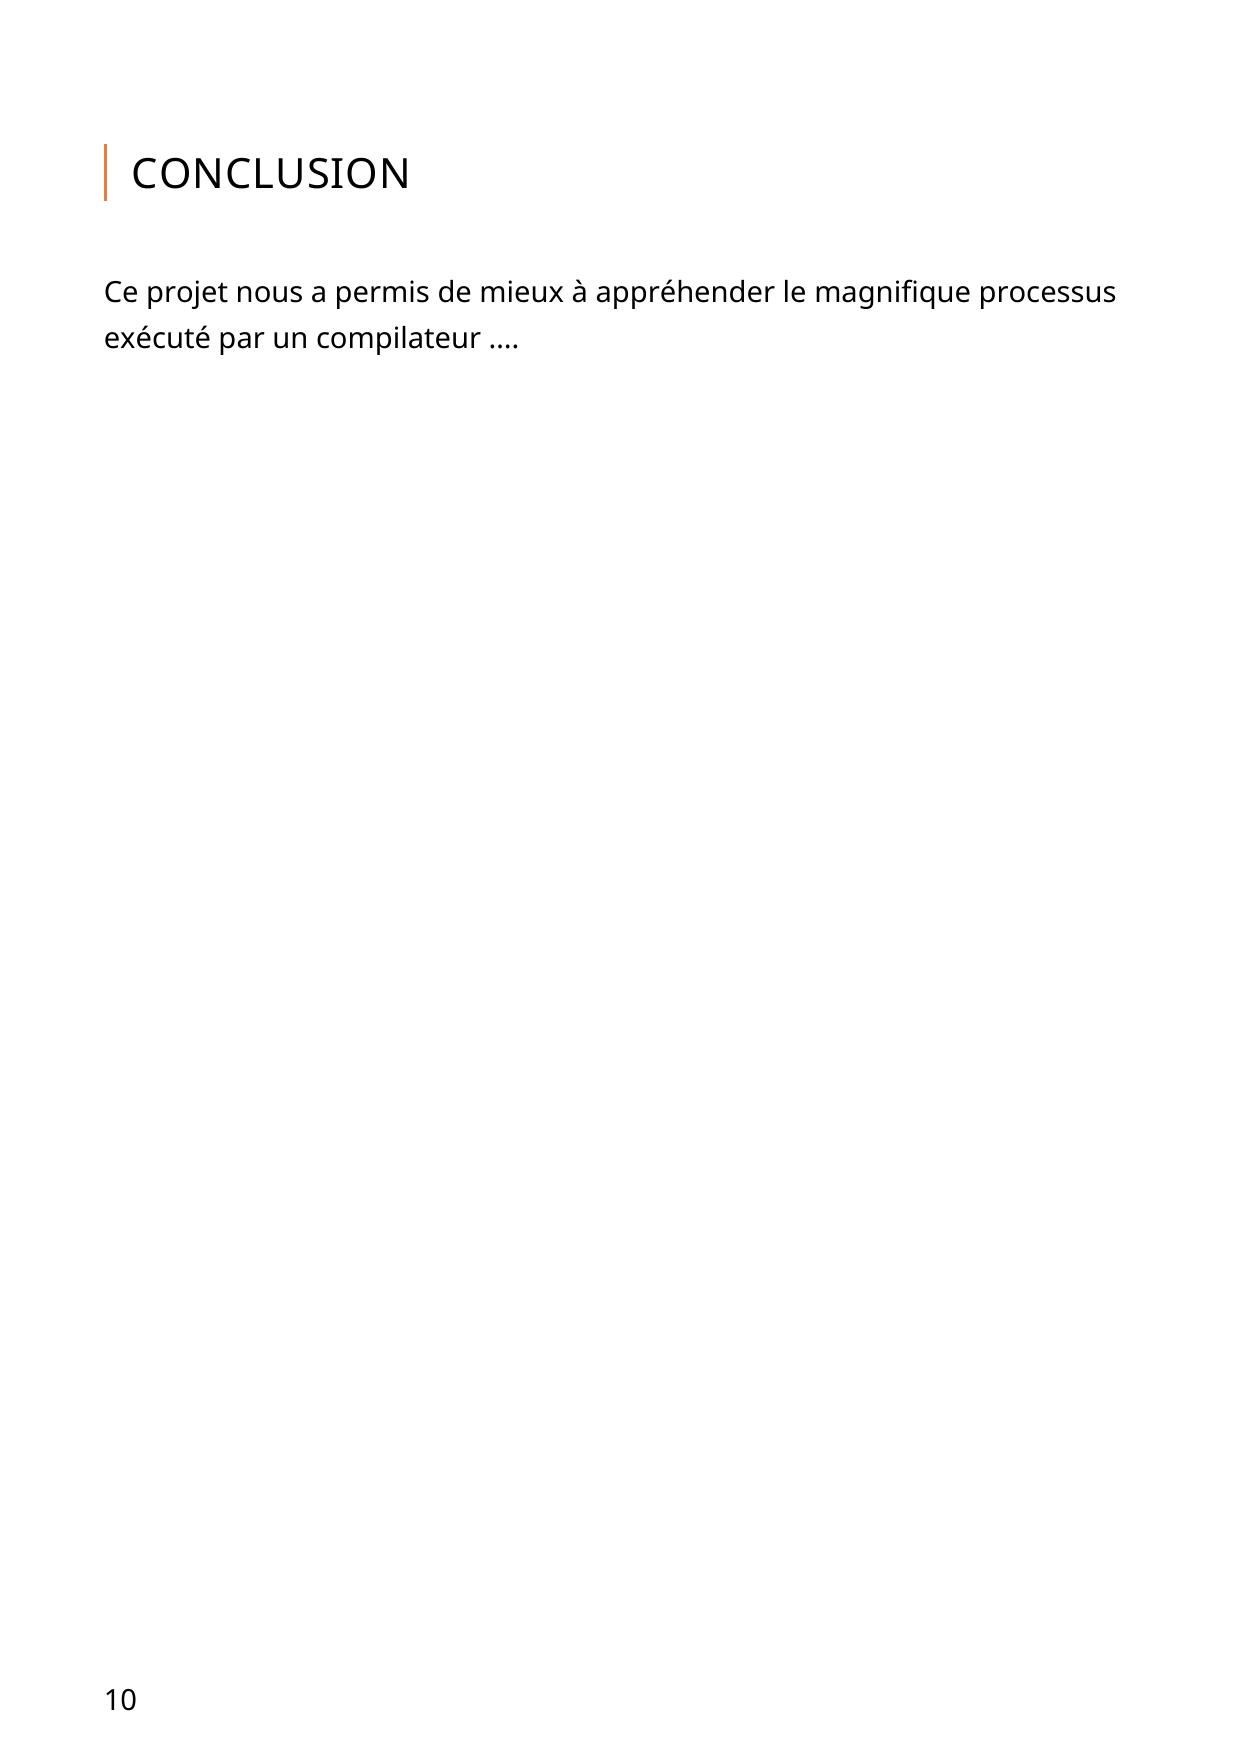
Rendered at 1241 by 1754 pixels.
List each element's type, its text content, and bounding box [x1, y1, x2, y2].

text Ce projet nous a permis de mieux à appréhender le magnifique processus exécuté par un compilateur …. [103, 272, 1181, 357]
subtitle Conclusion [107, 144, 1181, 201]
